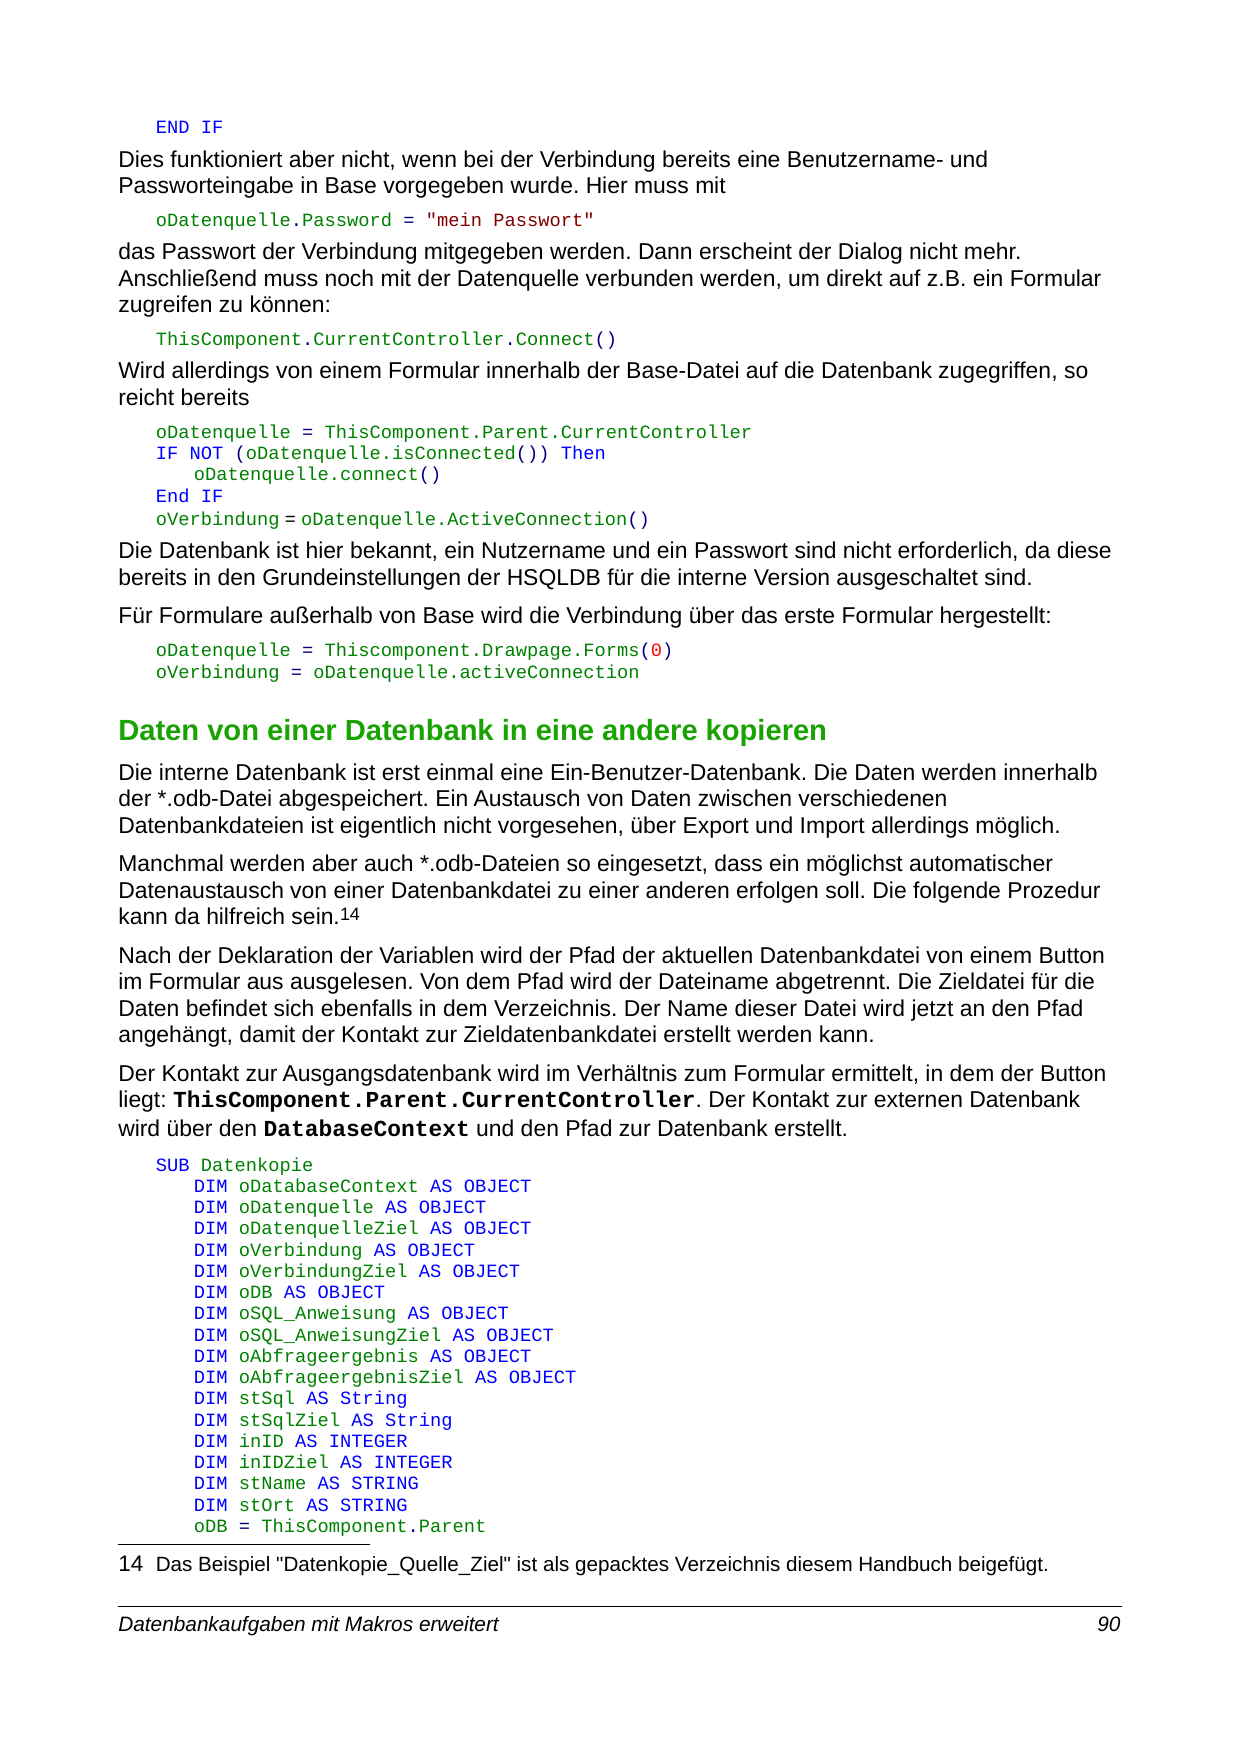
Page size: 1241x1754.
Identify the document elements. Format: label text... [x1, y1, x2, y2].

text DIM oVerbindung AS OBJECT [156, 1240, 1122, 1262]
text DIM oAbfrageergebnisZiel AS OBJECT [156, 1368, 1122, 1389]
text DIM oDB AS OBJECT [156, 1283, 1122, 1304]
text Manchmal werden aber auch *.odb-Dateien so eingesetzt, dass ein möglichst automatischer Datenaustausch von einer Datenbankdatei zu einer anderen erfolgen soll. Die folgende Prozedur kann da hilfreich sein. [118, 850, 1122, 929]
text DIM stSql AS String [156, 1389, 1122, 1410]
text End IF [156, 486, 1122, 508]
text oVerbindung = oDatenquelle.ActiveConnection() [156, 508, 1122, 531]
text oDatenquelle.connect() [156, 465, 1122, 486]
text DIM oDatenquelle AS OBJECT [156, 1198, 1122, 1219]
text oVerbindung = oDatenquelle.activeConnection [156, 662, 1122, 684]
text SUB Datenkopie [156, 1155, 1122, 1177]
text oDatenquelle = Thiscomponent.Drawpage.Forms(0) [156, 641, 1122, 662]
text IF NOT (oDatenquelle.isConnected()) Then [156, 444, 1122, 465]
text Nach der Deklaration der Variablen wird der Pfad der aktuellen Datenbankdatei von einem Button im Formular aus ausgelesen. Von dem Pfad wird der Dateiname abgetrennt. Die Zieldatei für die Daten befindet sich ebenfalls in dem Verzeichnis. Der Name dieser Datei wird jetzt an den Pfad angehängt, damit der Kontakt zur Zieldatenbankdatei erstellt werden kann. [118, 942, 1122, 1047]
text DIM oVerbindungZiel AS OBJECT [156, 1262, 1122, 1283]
text DIM stSqlZiel AS String [156, 1410, 1122, 1432]
text DIM oSQL_AnweisungZiel AS OBJECT [156, 1325, 1122, 1347]
text ThisComponent.CurrentController.Connect() [156, 330, 1122, 351]
text END IF [156, 118, 1122, 139]
text oDB = ThisComponent.Parent [156, 1517, 1122, 1538]
text Der Kontakt zur Ausgangsdatenbank wird im Verhältnis zum Formular ermittelt, in dem der Button liegt: ThisComponent.Parent.CurrentController. Der Kontakt zur externen Datenbank wird über den DatabaseContext und den Pfad zur Datenbank erstellt. [118, 1060, 1122, 1143]
text DIM oDatabaseContext AS OBJECT [156, 1177, 1122, 1198]
subtitle Daten von einer Datenbank in eine andere kopieren [118, 713, 1122, 746]
text oDatenquelle = ThisComponent.Parent.CurrentController [156, 423, 1122, 444]
text oDatenquelle.Password = "mein Passwort" [156, 211, 1122, 232]
text Dies funktioniert aber nicht, wenn bei der Verbindung bereits eine Benutzername- und Passworteingabe in Base vorgegeben wurde. Hier muss mit [118, 146, 1122, 198]
text Die interne Datenbank ist erst einmal eine Ein-Benutzer-Datenbank. Die Daten werden innerhalb der *.odb-Datei abgespeichert. Ein Austausch von Daten zwischen verschiedenen Datenbankdateien ist eigentlich nicht vorgesehen, über Export und Import allerdings möglich. [118, 759, 1122, 838]
text Das Beispiel "Datenkopie_Quelle_Ziel" ist als gepacktes Verzeichnis diesem Handbuch beigefügt. [118, 1551, 1122, 1576]
text DIM inID AS INTEGER [156, 1432, 1122, 1453]
text Die Datenbank ist hier bekannt, ein Nutzername und ein Passwort sind nicht erforderlich, da diese bereits in den Grundeinstellungen der HSQLDB für die interne Version ausgeschaltet sind. [118, 537, 1122, 590]
text DIM oDatenquelleZiel AS OBJECT [156, 1219, 1122, 1240]
text DIM stOrt AS STRING [156, 1495, 1122, 1517]
text Wird allerdings von einem Formular innerhalb der Base-Datei auf die Datenbank zugegriffen, so reicht bereits [118, 357, 1122, 410]
text das Passwort der Verbindung mitgegeben werden. Dann erscheint der Dialog nicht mehr. Anschließend muss noch mit der Datenquelle verbunden werden, um direkt auf z.B. ein Formular zugreifen zu können: [118, 238, 1122, 317]
text DIM stName AS STRING [156, 1474, 1122, 1495]
text DIM oAbfrageergebnis AS OBJECT [156, 1347, 1122, 1368]
text DIM inIDZiel AS INTEGER [156, 1453, 1122, 1474]
text Für Formulare außerhalb von Base wird die Verbindung über das erste Formular hergestellt: [118, 602, 1122, 629]
text DIM oSQL_Anweisung AS OBJECT [156, 1304, 1122, 1325]
